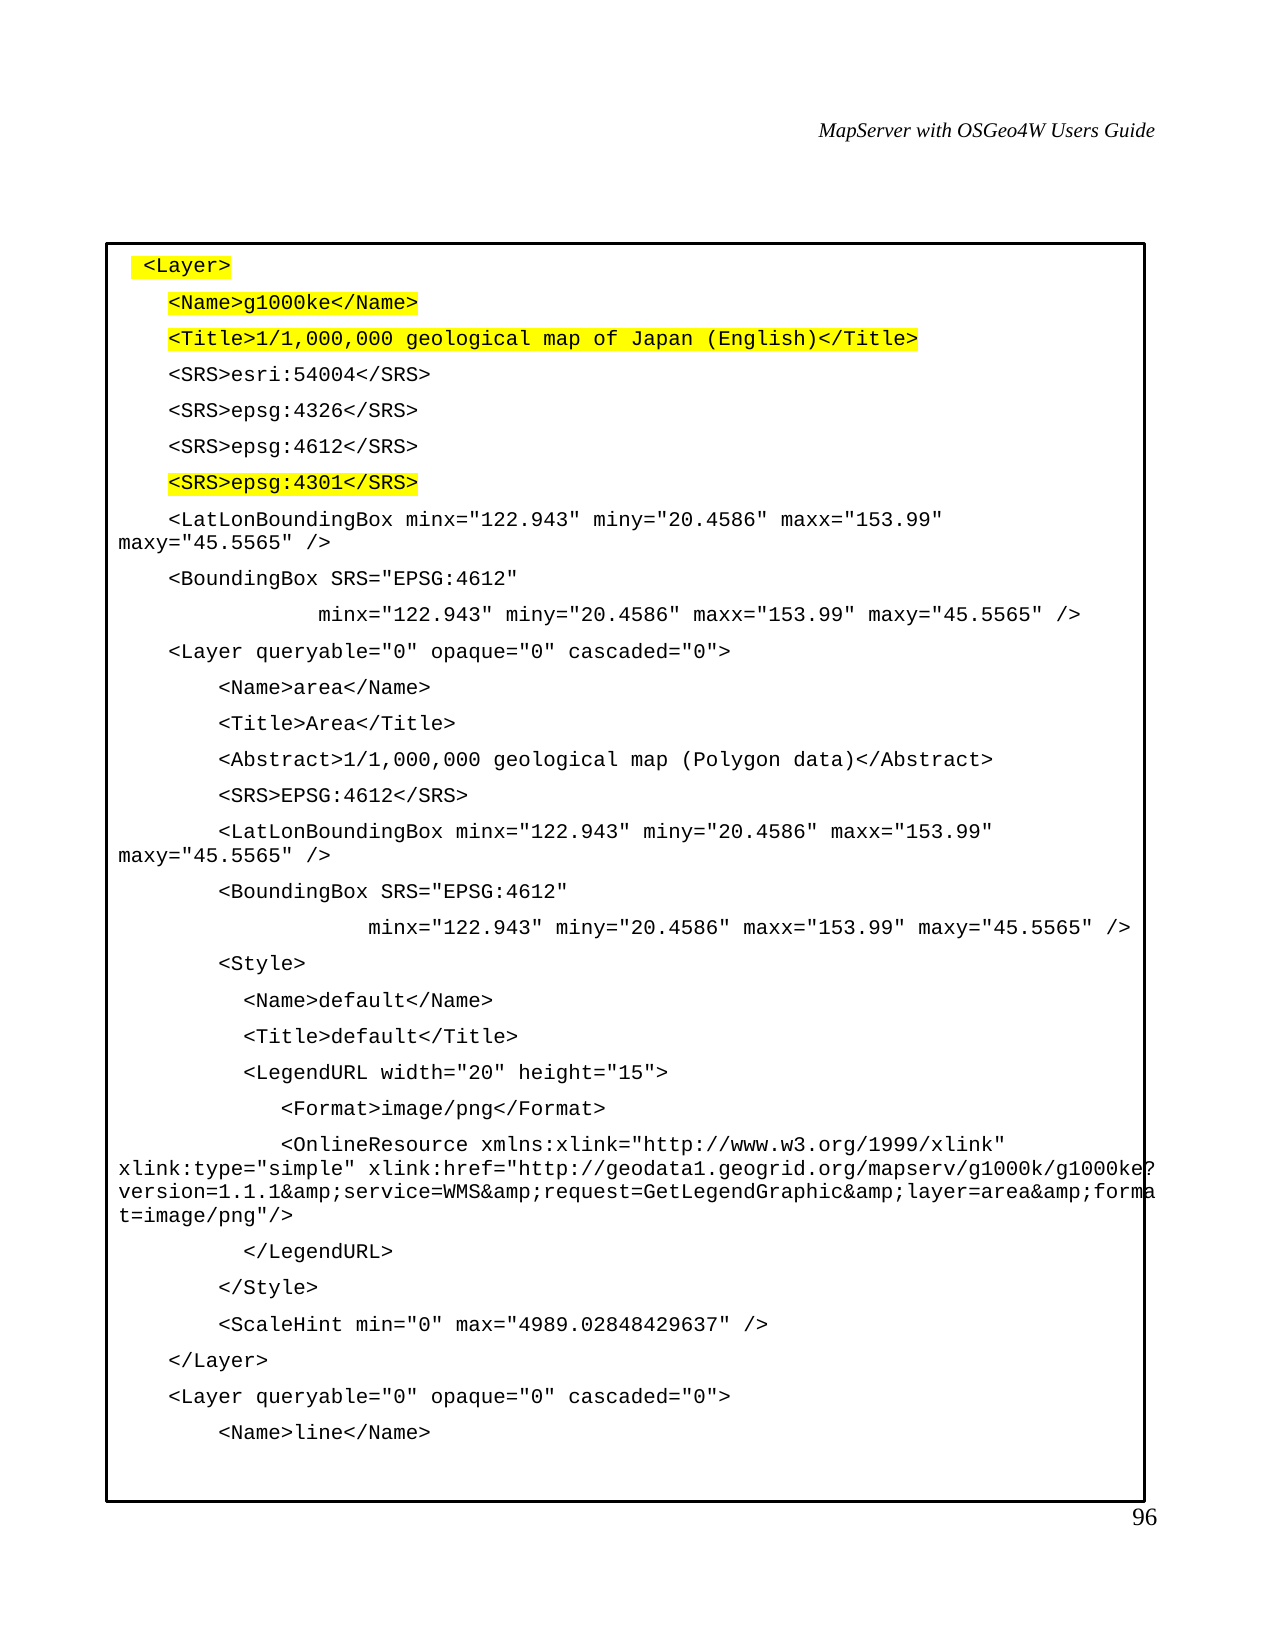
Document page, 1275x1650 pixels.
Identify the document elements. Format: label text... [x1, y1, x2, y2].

text [1146, 953, 1157, 977]
text minx="122.943" miny="20.4586" maxx="153.99" maxy="45.5565" /> [118, 604, 1143, 628]
text <Layer queryable="0" opaque="0" cascaded="0"> [118, 1386, 1143, 1409]
text <Name>area</Name> [118, 677, 1143, 700]
text <ScaleHint min="0" max="4989.02848429637" /> [118, 1313, 1143, 1337]
text </Style> [118, 1277, 1143, 1301]
text <BoundingBox SRS="EPSG:4612" [118, 881, 1143, 905]
text <Style> [118, 953, 1143, 977]
text [1146, 1350, 1157, 1373]
text <Layer queryable="0" opaque="0" cascaded="0"> [118, 641, 1143, 664]
text <LatLonBoundingBox minx="122.943" miny="20.4586" maxx="153.99" maxy="45.5565" /> [118, 821, 1143, 869]
text <SRS>epsg:4326</SRS> [118, 400, 1143, 424]
text <Abstract>1/1,000,000 geological map (Polygon data)</Abstract> [118, 749, 1143, 773]
text <Name>g1000ke</Name> [118, 292, 1143, 315]
text <Name>line</Name> [118, 1422, 1143, 1446]
text [1146, 1277, 1157, 1301]
text <LegendURL width="20" height="15"> [118, 1062, 1143, 1086]
text <SRS>epsg:4301</SRS> [118, 472, 1143, 496]
text </LegendURL> [118, 1241, 1143, 1265]
text [1146, 256, 1157, 279]
text <SRS>EPSG:4612</SRS> [118, 785, 1143, 809]
text <Title>1/1,000,000 geological map of Japan (English)</Title> [118, 328, 1143, 351]
text minx="122.943" miny="20.4586" maxx="153.99" maxy="45.5565" /> [118, 917, 1143, 941]
text </Layer> [118, 1350, 1143, 1373]
text <LatLonBoundingBox minx="122.943" miny="20.4586" maxx="153.99" maxy="45.5565" /> [118, 508, 1143, 556]
text [1146, 1241, 1157, 1265]
text <Layer> [118, 256, 1143, 279]
text <SRS>esri:54004</SRS> [118, 364, 1143, 388]
text <OnlineResource xmlns:xlink="http://www.w3.org/1999/xlink" xlink:type="simple" xlink:href="http://geodata1.geogrid.org/mapserv/g1000k/g1000ke?version=1.1.1&amp;service=WMS&amp;request=GetLegendGraphic&amp;layer=area&amp;format=image/png"/> [118, 1134, 1143, 1229]
text <Name>default</Name> [118, 989, 1143, 1013]
text <Title>Area</Title> [118, 713, 1143, 737]
text <BoundingBox SRS="EPSG:4612" [118, 568, 1143, 592]
text <Title>default</Title> [118, 1026, 1143, 1049]
text <SRS>epsg:4612</SRS> [118, 436, 1143, 460]
text <Format>image/png</Format> [118, 1098, 1143, 1122]
